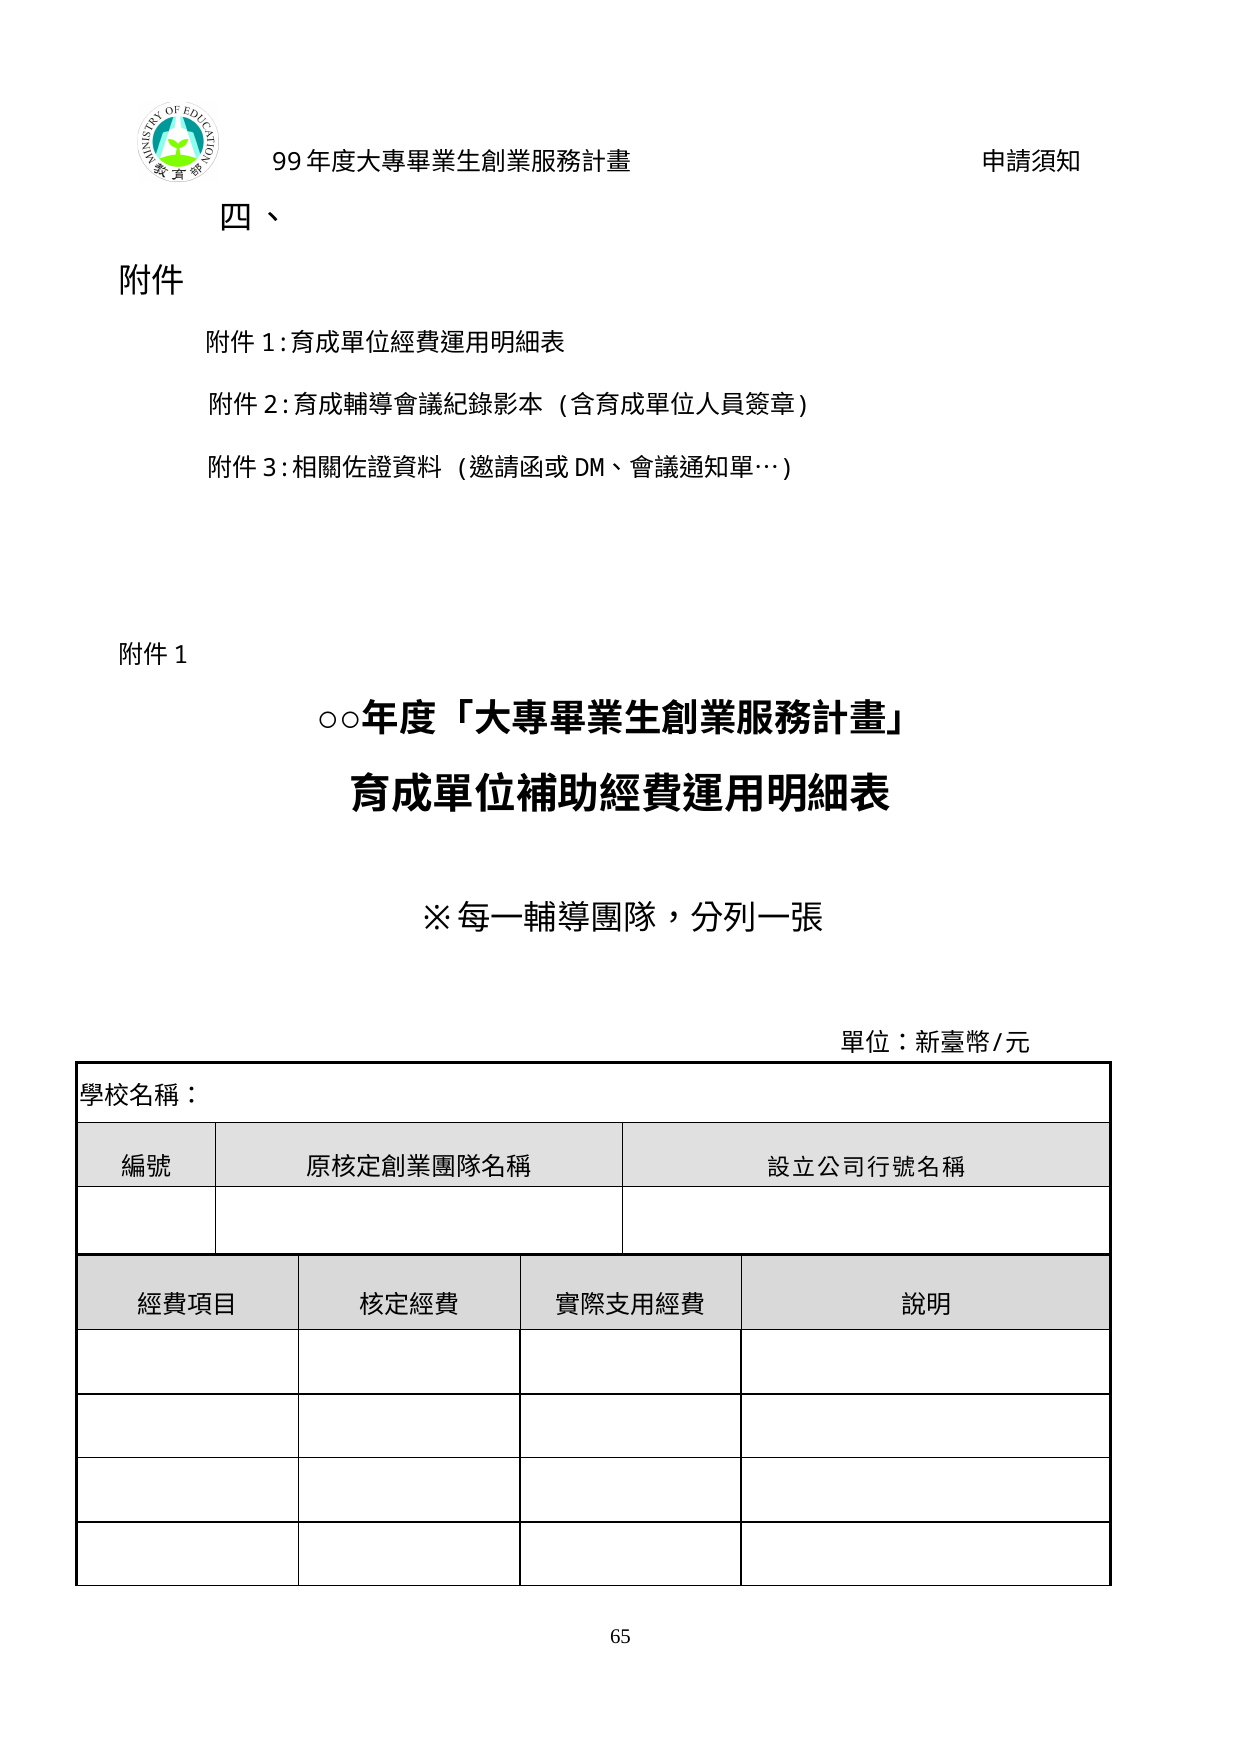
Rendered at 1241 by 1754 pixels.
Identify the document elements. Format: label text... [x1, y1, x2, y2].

table_cell [78, 1458, 298, 1521]
text 附件3:相關佐證資料 (邀請函或DM、會議通知單…) [207, 424, 1122, 486]
table_cell [742, 1330, 1109, 1393]
table_cell [299, 1458, 519, 1521]
table_cell 設立公司行號名稱 [623, 1123, 1109, 1186]
text 附件2:育成輔導會議紀錄影本 (含育成單位人員簽章) [208, 361, 1082, 424]
table_header 學校名稱： [78, 1064, 1109, 1122]
table_cell [78, 1395, 298, 1457]
table_cell 說明 [742, 1256, 1109, 1329]
table_cell [623, 1187, 1109, 1253]
table_cell [742, 1523, 1109, 1585]
table_cell [521, 1523, 740, 1585]
table_cell [742, 1395, 1109, 1457]
table_cell [299, 1395, 519, 1457]
text 附件1:育成單位經費運用明細表 [118, 299, 1082, 361]
text 四、 附件 [118, 174, 1122, 299]
text 附件1 [118, 611, 1122, 674]
table_cell 實際支用經費 [521, 1256, 741, 1329]
table_cell [299, 1523, 519, 1585]
table_cell [521, 1395, 740, 1457]
text ○○年度「大專畢業生創業服務計畫」 [118, 674, 1122, 736]
text 單位：新臺幣/元 [118, 999, 1029, 1061]
table_cell [521, 1458, 740, 1521]
table_cell [78, 1187, 215, 1253]
table_cell 原核定創業團隊名稱 [216, 1123, 622, 1186]
text 育成單位補助經費運用明細表 ※每一輔導團隊，分列一張 [118, 749, 1122, 999]
table_cell [299, 1330, 519, 1393]
table_cell 經費項目 [78, 1256, 298, 1329]
table_cell [216, 1187, 622, 1253]
table_cell 編號 [78, 1123, 215, 1186]
table_cell [78, 1523, 298, 1585]
table_cell [742, 1458, 1109, 1521]
table_cell [521, 1330, 740, 1393]
table_cell [78, 1330, 298, 1393]
table_cell 核定經費 [299, 1256, 520, 1329]
